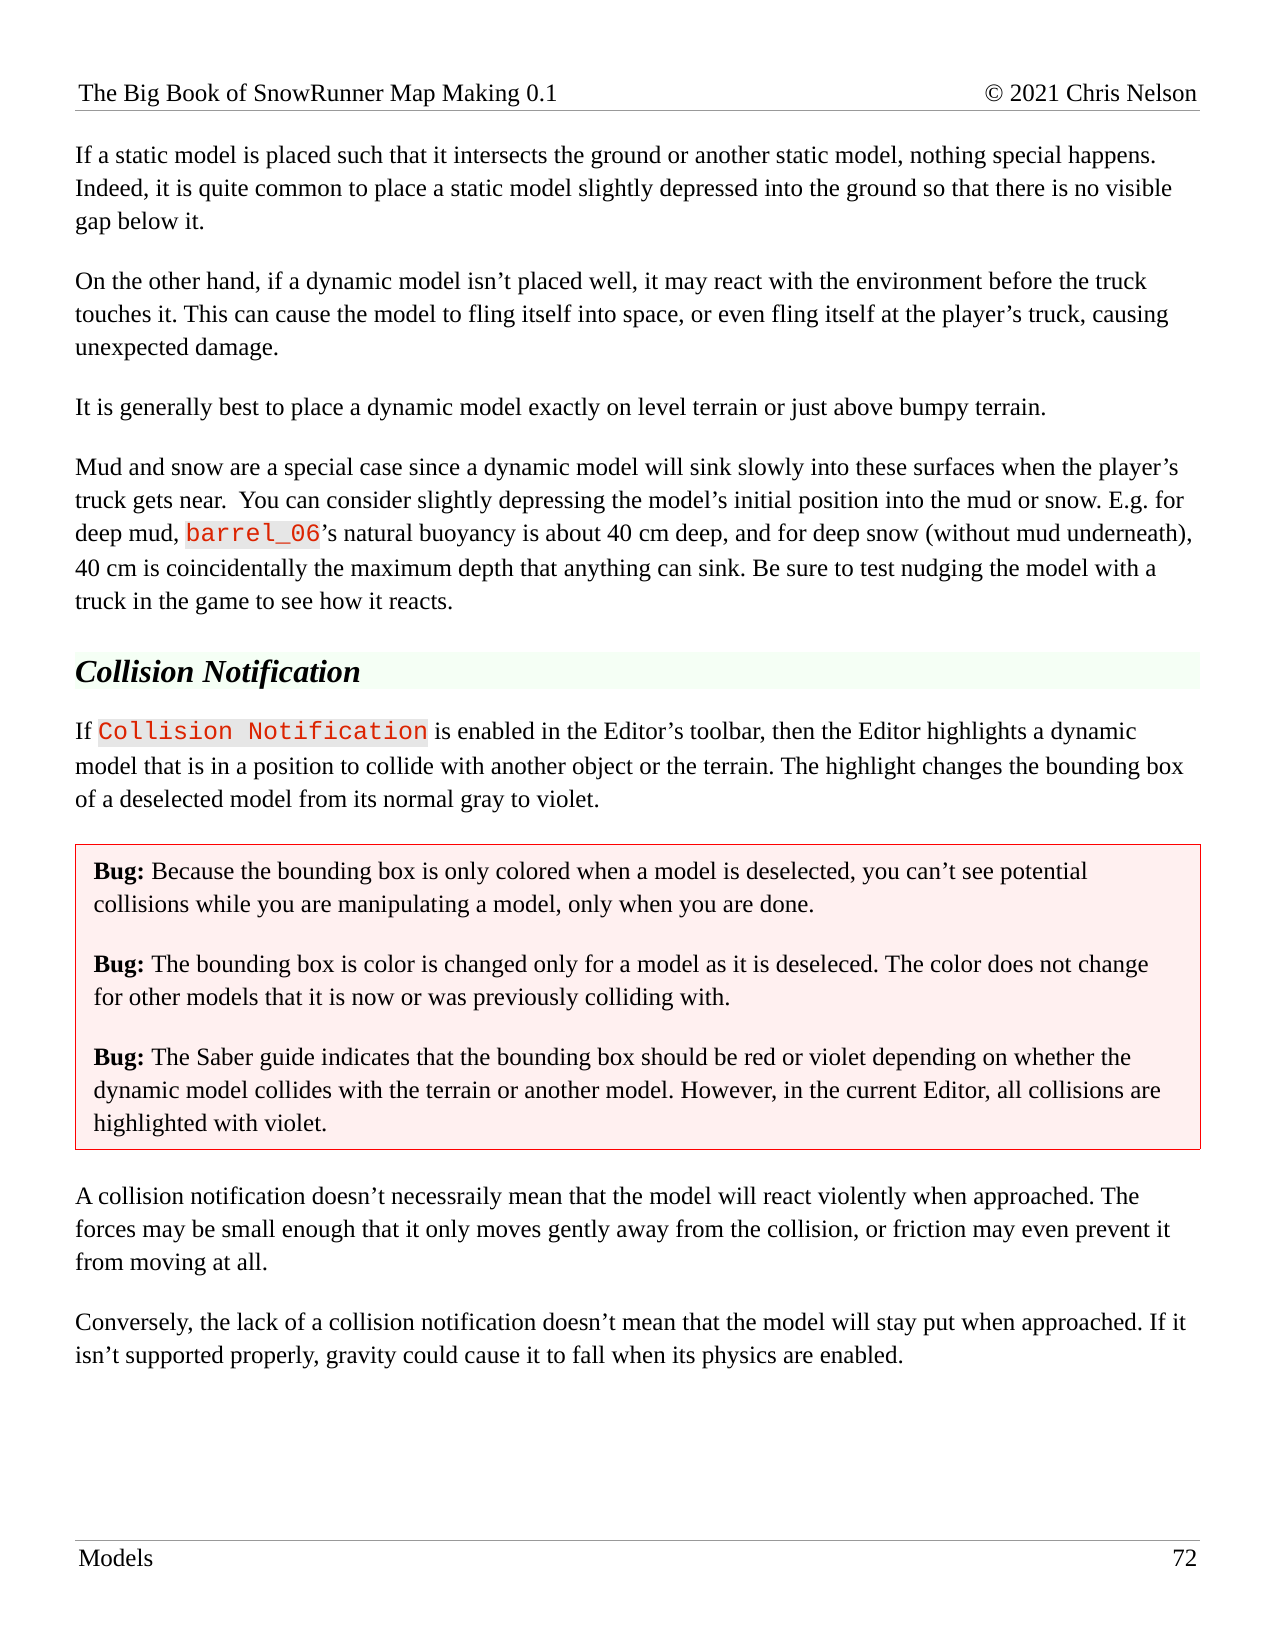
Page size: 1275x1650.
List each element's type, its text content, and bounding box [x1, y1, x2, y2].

text Conversely, the lack of a collision notification doesn’t mean that the model will stay put when approached. If it isn’t supported properly, gravity could cause it to fall when its physics are enabled. [75, 1307, 1200, 1369]
list The bounding box is color is changed only for a model as it is deseleced. The color does not change for other models that it is now or was previously colliding with. [76, 937, 1200, 1011]
list Because the bounding box is only colored when a model is deselected, you can’t see potential collisions while you are manipulating a model, only when you are done. [76, 845, 1200, 918]
text If Collision Notification is enabled in the Editor’s toolbar, then the Editor highlights a dynamic model that is in a position to collide with another object or the terrain. The highlight changes the bounding box of a deselected model from its normal gray to violet. [75, 716, 1200, 813]
text It is generally best to place a dynamic model exactly on level terrain or just above bumpy terrain. [75, 392, 1200, 421]
text If a static model is placed such that it intersects the ground or another static model, nothing special happens. Indeed, it is quite common to place a static model slightly depressed into the ground so that there is no visible gap below it. [75, 140, 1200, 235]
list The Saber guide indicates that the bounding box should be red or violet depending on whether the dynamic model collides with the terrain or another model. However, in the current Editor, all collisions are highlighted with violet. [76, 1030, 1200, 1149]
text Mud and snow are a special case since a dynamic model will sink slowly into these surfaces when the player’s truck gets near. You can consider slightly depressing the model’s initial position into the mud or snow. E.g. for deep mud, barrel_06’s natural buoyancy is about 40 cm deep, and for deep snow (without mud underneath), 40 cm is coincidentally the maximum depth that anything can sink. Be sure to test nudging the model with a truck in the game to see how it reacts. [75, 452, 1200, 615]
subtitle Collision Notification [75, 652, 1200, 689]
text A collision notification doesn’t necessraily mean that the model will react violently when approached. The forces may be small enough that it only moves gently away from the collision, or friction may even prevent it from moving at all. [75, 1181, 1200, 1276]
text On the other hand, if a dynamic model isn’t placed well, it may react with the environment before the truck touches it. This can cause the model to fling itself into space, or even fling itself at the player’s truck, causing unexpected damage. [75, 266, 1200, 361]
